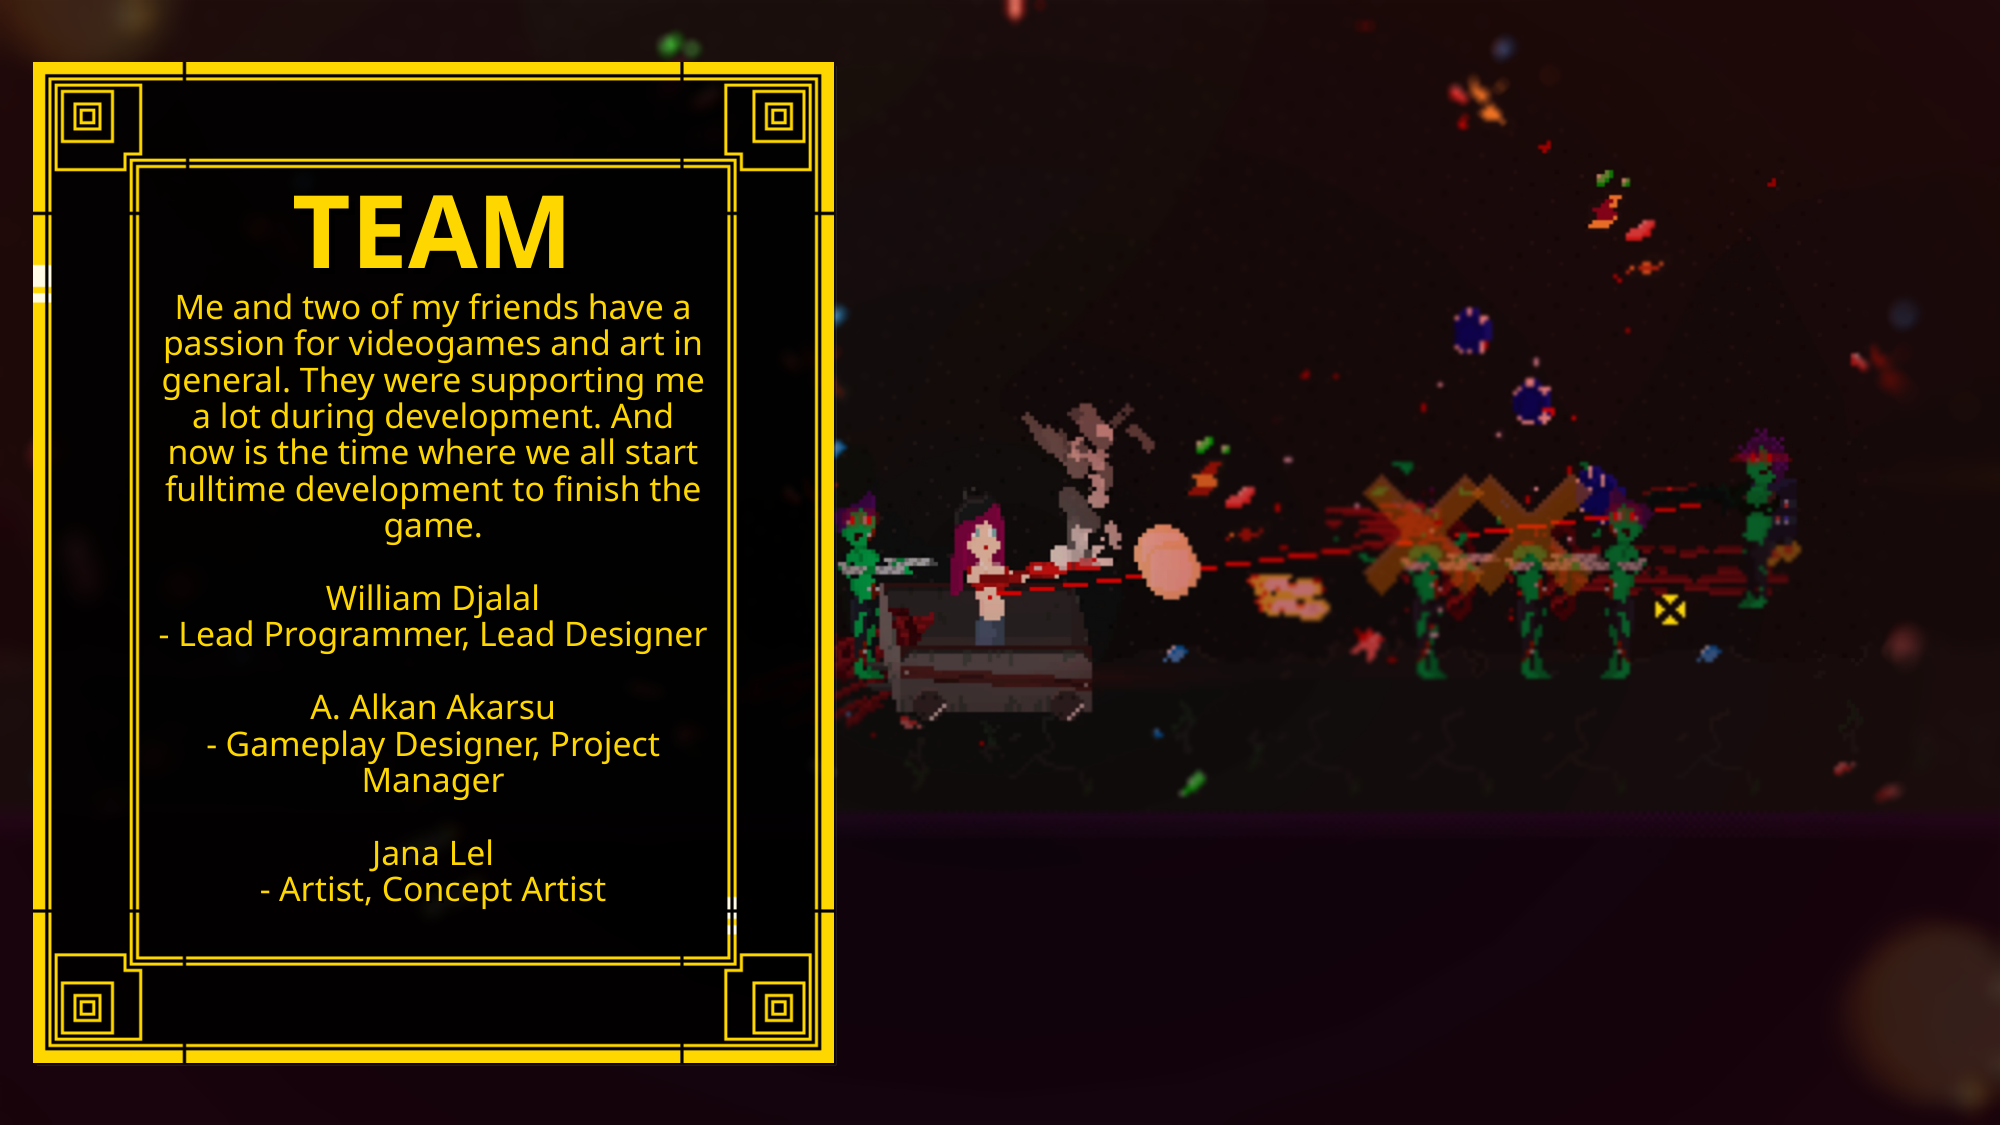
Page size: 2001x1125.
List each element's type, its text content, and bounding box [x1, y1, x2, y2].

title TEAM Me and two of my friends have a passion for videogames and art in general. They were supporting me a lot during development. And now is the time where we all start fulltime development to finish the game. William Djalal - Lead Programmer, Lead Designer A. Alkan Akarsu - Gameplay Designer, Project Manager Jana Lel - Artist, Concept Artist [142, 173, 724, 952]
picture [0, 0, 2000, 1125]
